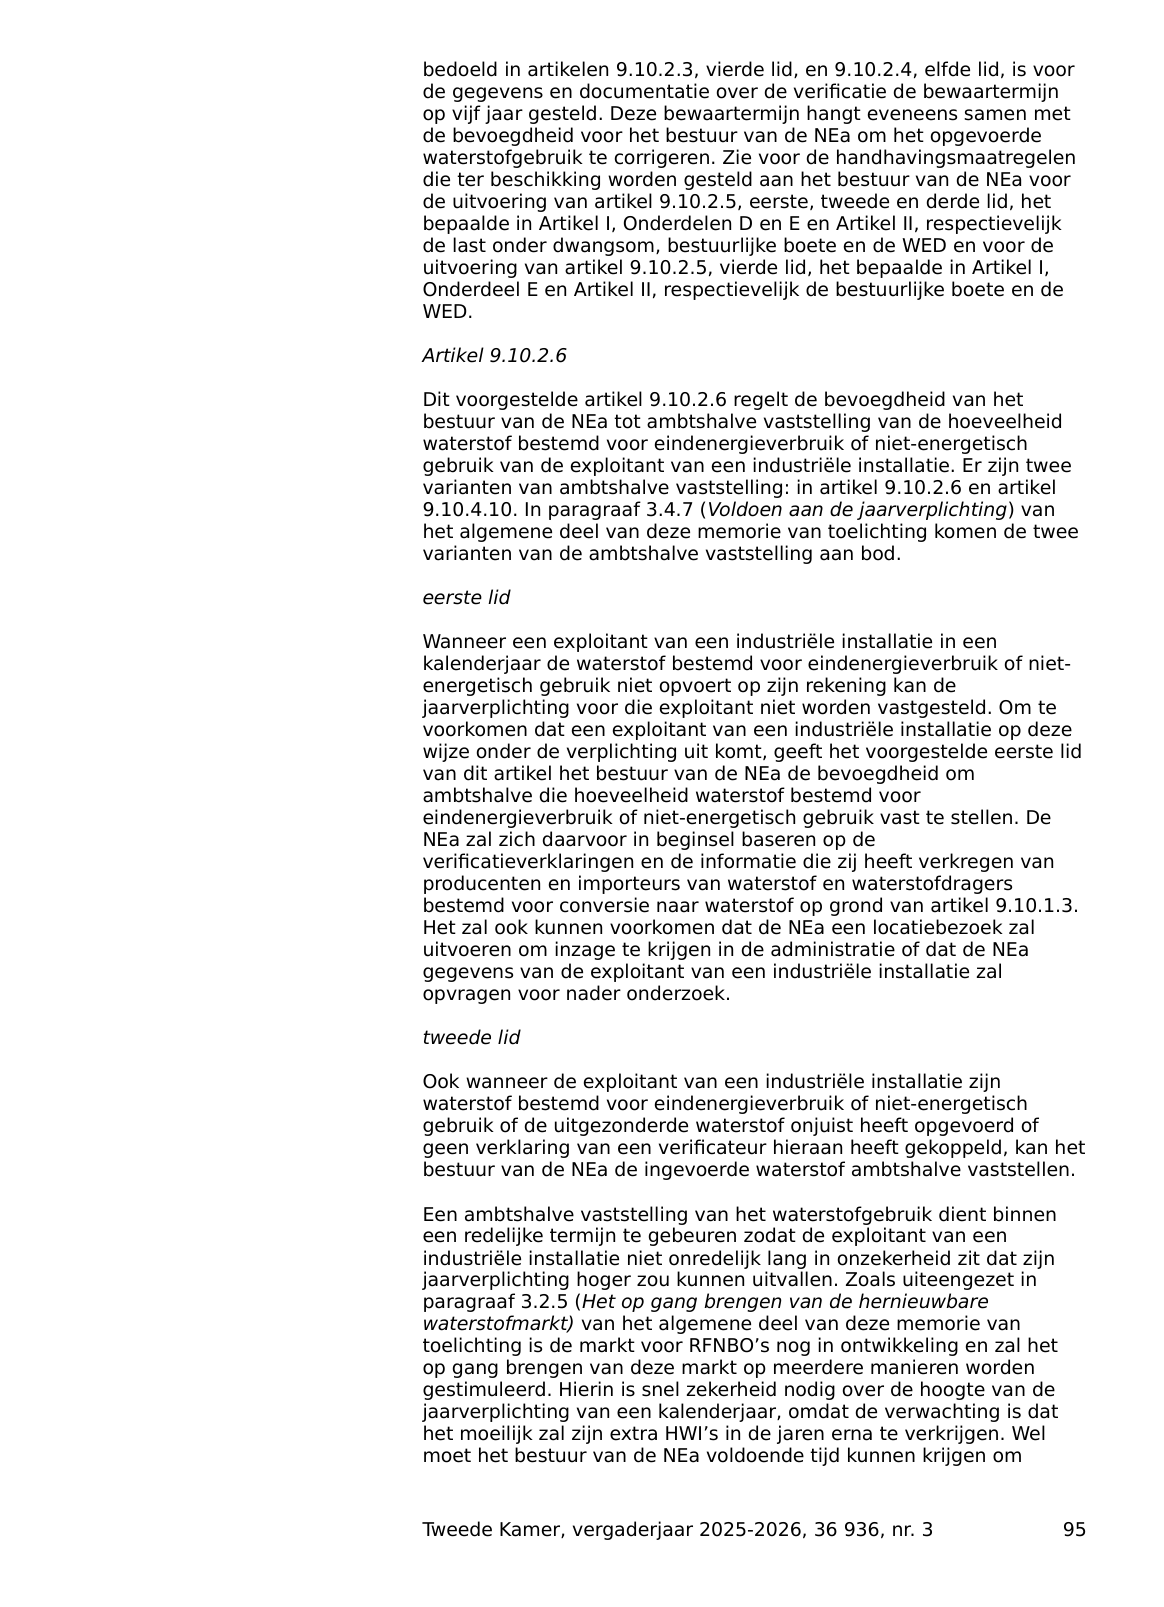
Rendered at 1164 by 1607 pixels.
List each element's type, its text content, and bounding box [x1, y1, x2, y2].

subtitle eerste lid [422, 587, 1087, 609]
text Wanneer een exploitant van een industriële installatie in een kalenderjaar de waterstof bestemd voor eindenergieverbruik of niet-energetisch gebruik niet opvoert op zijn rekening kan de jaarverplichting voor die exploitant niet worden vastgesteld. Om te voorkomen dat een exploitant van een industriële installatie op deze wijze onder de verplichting uit komt, geeft het voorgestelde eerste lid van dit artikel het bestuur van de NEa de bevoegdheid om ambtshalve die hoeveelheid waterstof bestemd voor eindenergieverbruik of niet-energetisch gebruik vast te stellen. De NEa zal zich daarvoor in beginsel baseren op de verificatieverklaringen en de informatie die zij heeft verkregen van producenten en importeurs van waterstof en waterstofdragers bestemd voor conversie naar waterstof op grond van artikel 9.10.1.3. Het zal ook kunnen voorkomen dat de NEa een locatiebezoek zal uitvoeren om inzage te krijgen in de administratie of dat de NEa gegevens van de exploitant van een industriële installatie zal opvragen voor nader onderzoek. [422, 631, 1087, 1005]
text Een ambtshalve vaststelling van het waterstofgebruik dient binnen een redelijke termijn te gebeuren zodat de exploitant van een industriële installatie niet onredelijk lang in onzekerheid zit dat zijn jaarverplichting hoger zou kunnen uitvallen. Zoals uiteengezet in paragraaf 3.2.5 (Het op gang brengen van de hernieuwbare waterstofmarkt) van het algemene deel van deze memorie van toelichting is de markt voor RFNBO’s nog in ontwikkeling en zal het op gang brengen van deze markt op meerdere manieren worden gestimuleerd. Hierin is snel zekerheid nodig over de hoogte van de jaarverplichting van een kalenderjaar, omdat de verwachting is dat het moeilijk zal zijn extra HWI’s in de jaren erna te verkrijgen. Wel moet het bestuur van de NEa voldoende tijd kunnen krijgen om [422, 1203, 1087, 1467]
text Dit voorgestelde artikel 9.10.2.6 regelt de bevoegdheid van het bestuur van de NEa tot ambtshalve vaststelling van de hoeveelheid waterstof bestemd voor eindenergieverbruik of niet-energetisch gebruik van de exploitant van een industriële installatie. Er zijn twee varianten van ambtshalve vaststelling: in artikel 9.10.2.6 en artikel 9.10.4.10. In paragraaf 3.4.7 (Voldoen aan de jaarverplichting) van het algemene deel van deze memorie van toelichting komen de twee varianten van de ambtshalve vaststelling aan bod. [422, 389, 1087, 565]
subtitle tweede lid [422, 1027, 1087, 1049]
text bedoeld in artikelen 9.10.2.3, vierde lid, en 9.10.2.4, elfde lid, is voor de gegevens en documentatie over de verificatie de bewaartermijn op vijf jaar gesteld. Deze bewaartermijn hangt eveneens samen met de bevoegdheid voor het bestuur van de NEa om het opgevoerde waterstofgebruik te corrigeren. Zie voor de handhavingsmaatregelen die ter beschikking worden gesteld aan het bestuur van de NEa voor de uitvoering van artikel 9.10.2.5, eerste, tweede en derde lid, het bepaalde in Artikel I, Onderdelen D en E en Artikel II, respectievelijk de last onder dwangsom, bestuurlijke boete en de WED en voor de uitvoering van artikel 9.10.2.5, vierde lid, het bepaalde in Artikel I, Onderdeel E en Artikel II, respectievelijk de bestuurlijke boete en de WED. [422, 59, 1087, 323]
subtitle Artikel 9.10.2.6 [422, 345, 1087, 367]
text Ook wanneer de exploitant van een industriële installatie zijn waterstof bestemd voor eindenergieverbruik of niet-energetisch gebruik of de uitgezonderde waterstof onjuist heeft opgevoerd of geen verklaring van een verificateur hieraan heeft gekoppeld, kan het bestuur van de NEa de ingevoerde waterstof ambtshalve vaststellen. [422, 1071, 1087, 1181]
